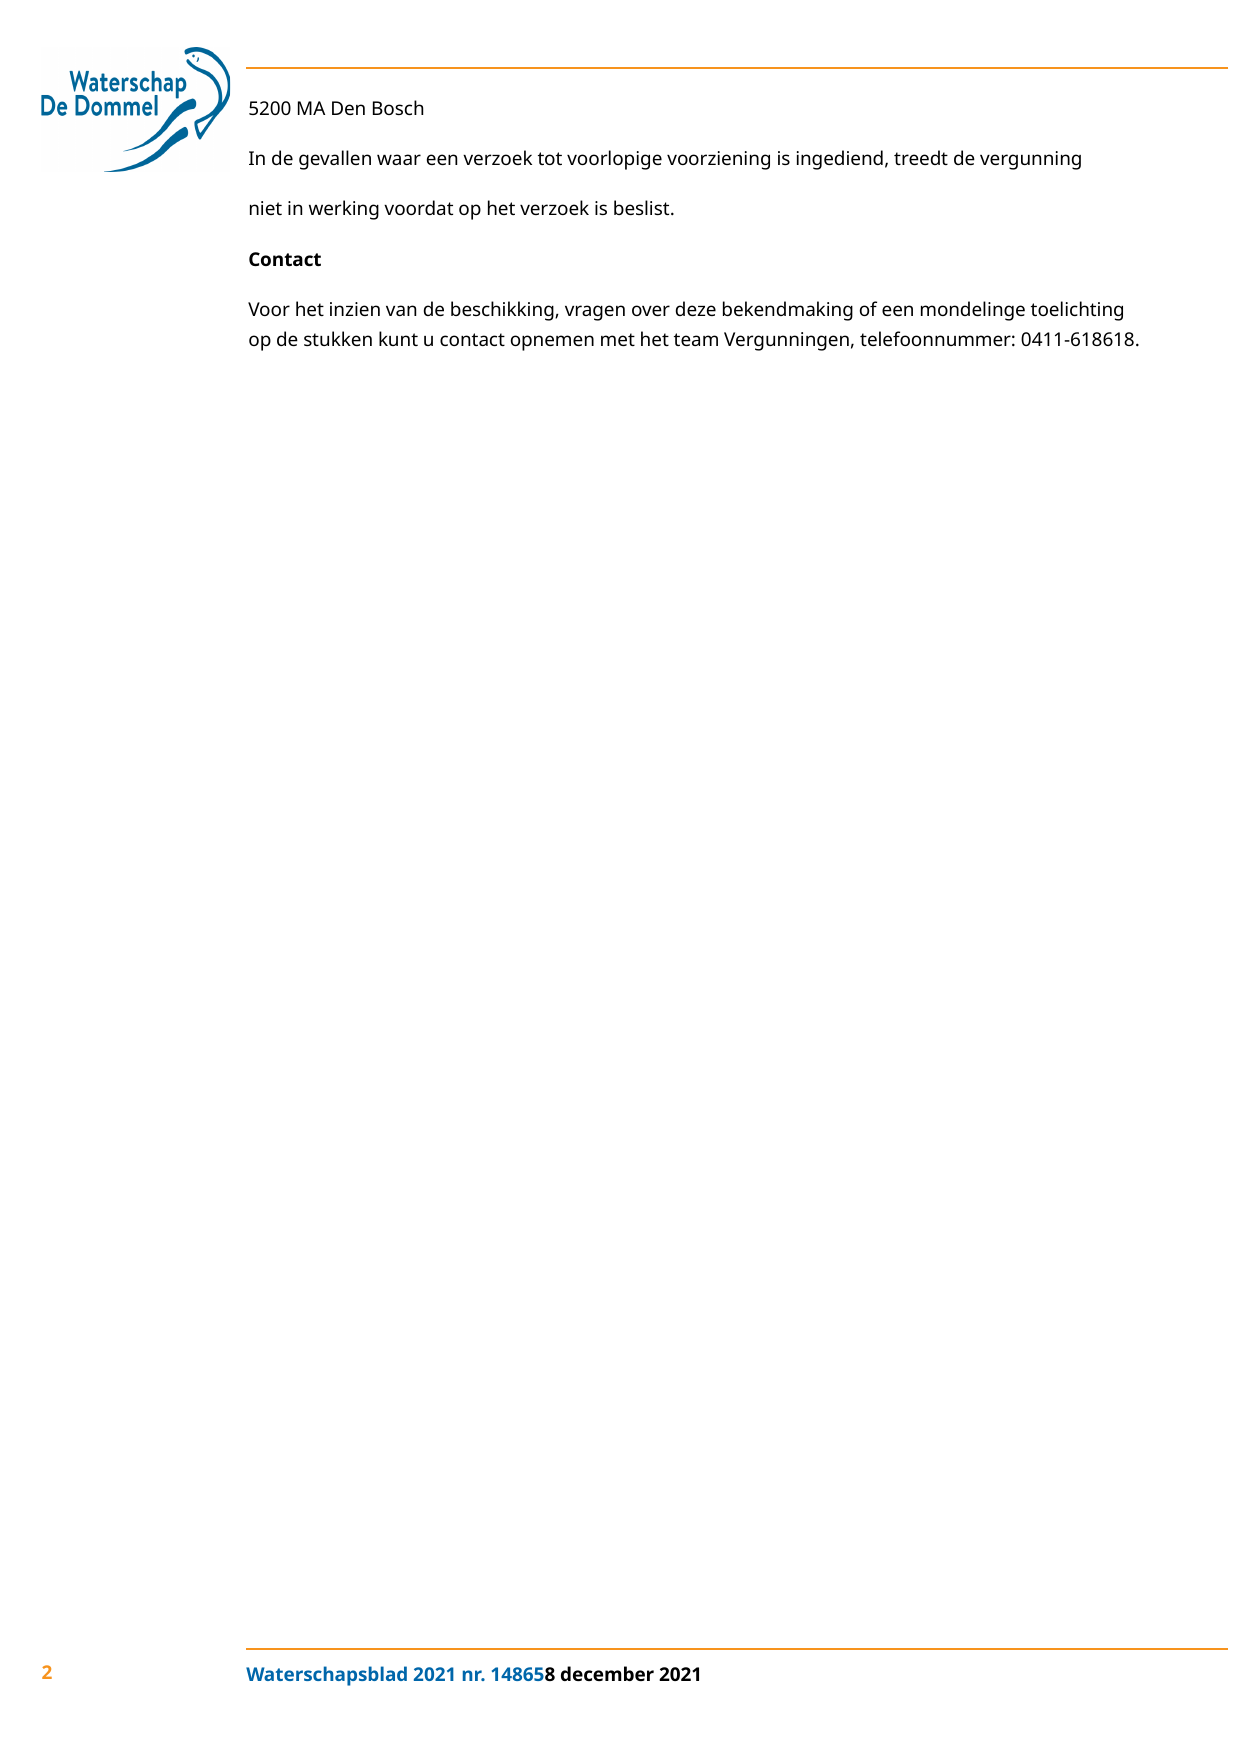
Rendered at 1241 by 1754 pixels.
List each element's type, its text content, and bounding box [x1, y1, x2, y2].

text Voor het inzien van de beschikking, vragen over deze bekendmaking of een mondelinge toelichting op de stukken kunt u contact opnemen met het team Vergunningen, telefoonnummer: 0411-618618. [248, 296, 1152, 352]
text Contact [248, 246, 1152, 272]
picture [198, 118, 210, 131]
picture [204, 47, 231, 76]
text niet in werking voordat op het verzoek is beslist. [248, 196, 1152, 221]
text 5200 MA Den Bosch [248, 95, 1152, 121]
text In de gevallen waar een verzoek tot voorlopige voorziening is ingediend, treedt de vergunning [248, 145, 1152, 171]
picture [45, 99, 51, 111]
picture [41, 47, 231, 172]
